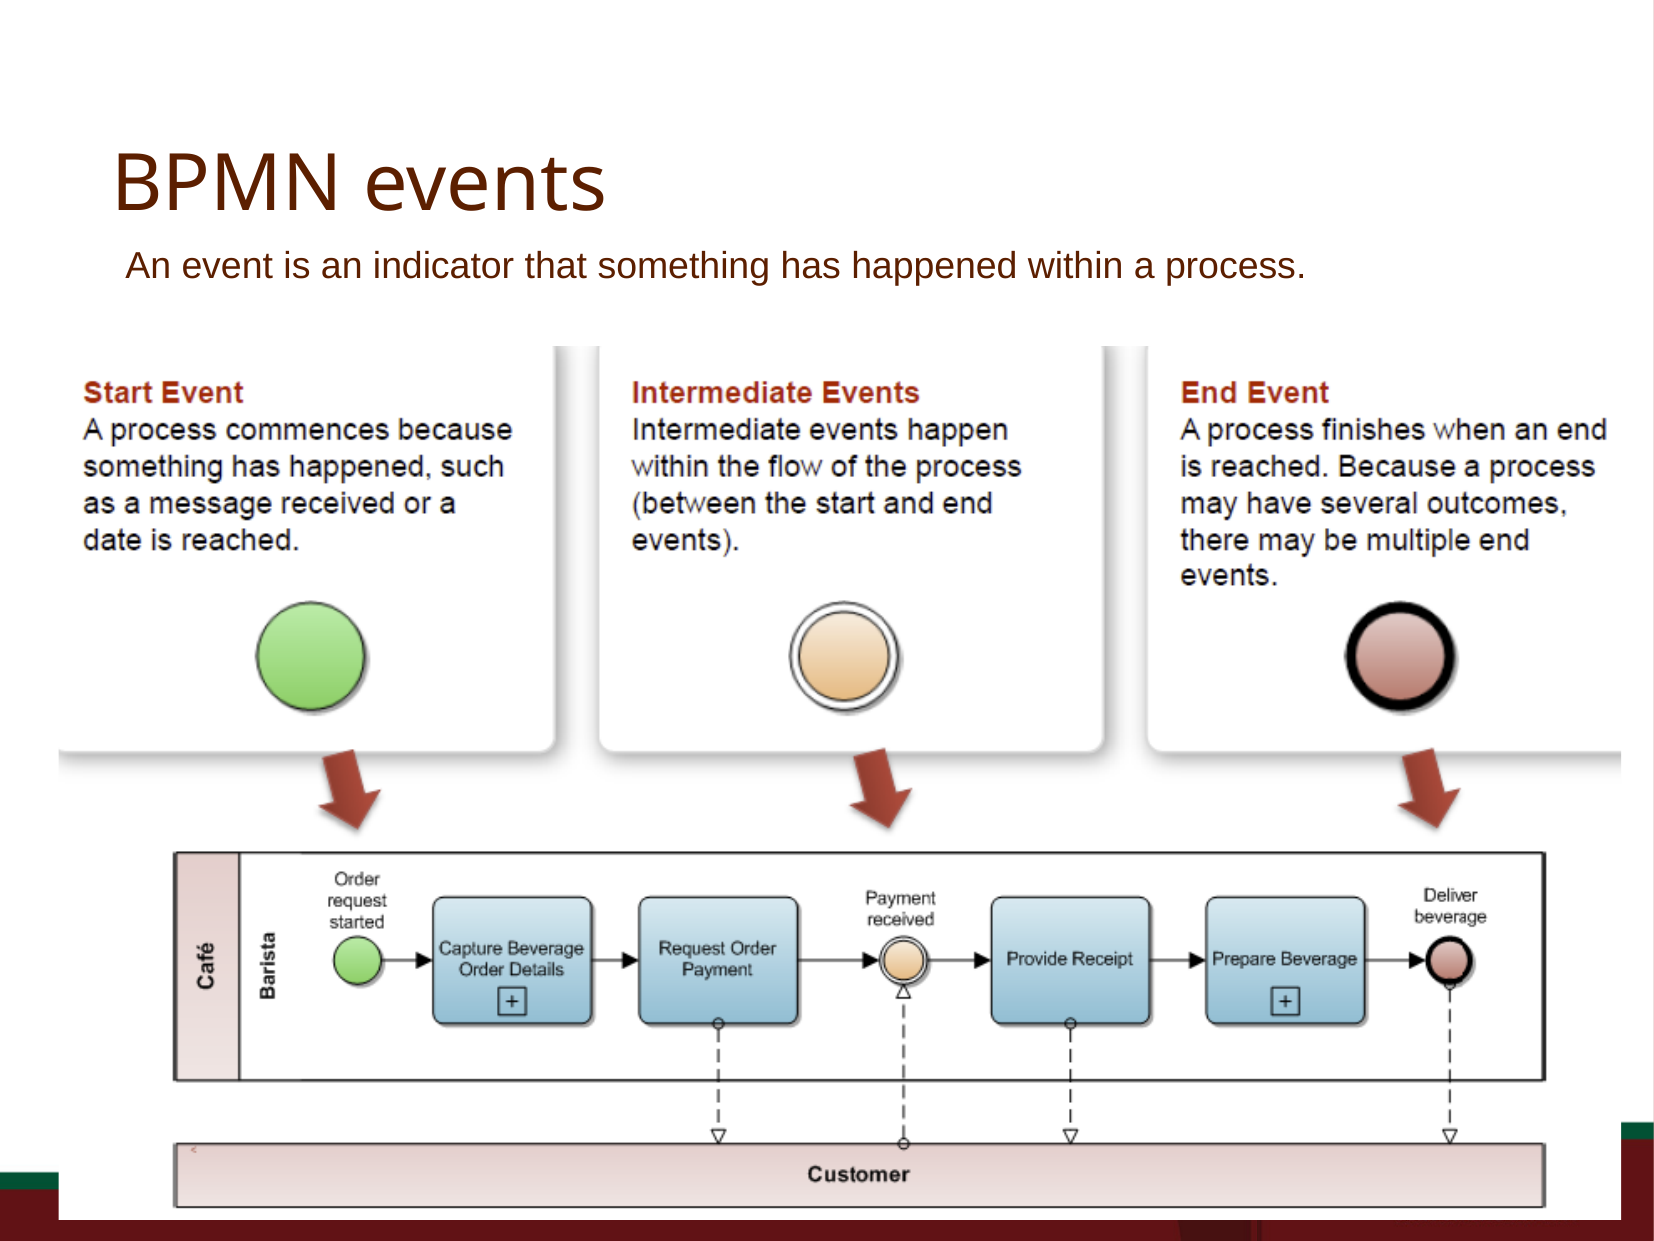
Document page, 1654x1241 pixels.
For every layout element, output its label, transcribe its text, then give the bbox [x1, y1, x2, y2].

picture [0, 0, 1654, 1241]
text_box An event is an indicator that something has happened within a process. [110, 234, 1465, 294]
title BPMN events [96, 96, 1613, 235]
